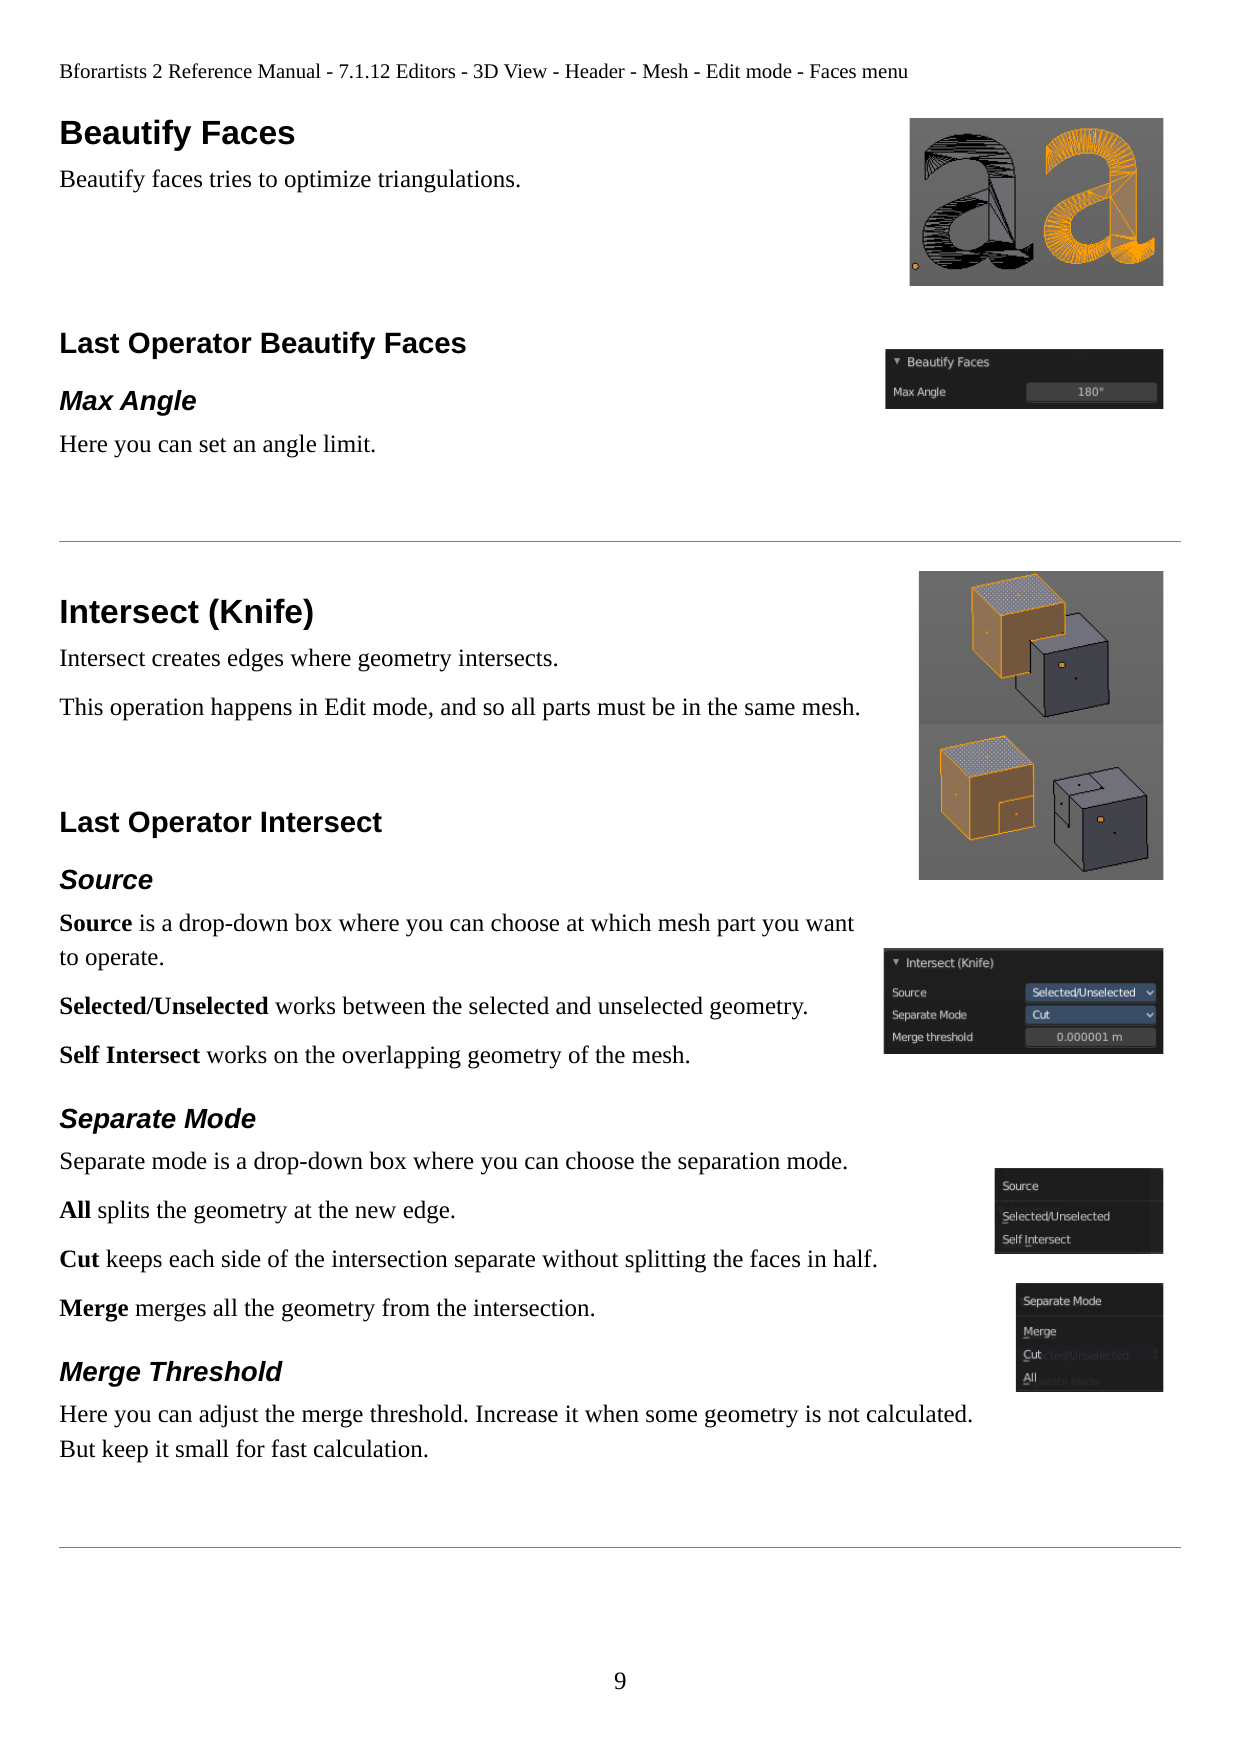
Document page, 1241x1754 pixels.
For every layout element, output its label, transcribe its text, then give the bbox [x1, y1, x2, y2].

picture [883, 948, 1164, 1054]
subtitle Last Operator Beautify Faces [59, 326, 1181, 359]
picture [918, 571, 1164, 880]
subtitle [1164, 805, 1181, 838]
subtitle Source [59, 863, 1181, 895]
text Self Intersect works on the overlapping geometry of the mesh. [59, 1040, 1181, 1069]
subtitle Max Angle [59, 384, 1181, 416]
text This operation happens in Edit mode, and so all parts must be in the same mesh. [59, 692, 918, 721]
text Here you can set an angle limit. [59, 429, 1181, 457]
picture [909, 118, 1164, 286]
text Intersect creates edges where geometry intersects. [59, 643, 918, 672]
subtitle Last Operator Intersect [59, 805, 918, 838]
text Merge merges all the geometry from the intersection. [59, 1293, 1015, 1322]
picture [885, 349, 1164, 409]
text Separate mode is a drop-down box where you can choose the separation mode. [59, 1146, 1181, 1175]
text Here you can adjust the merge threshold. Increase it when some geometry is not calculated. But keep it small for fast calculation. [59, 1399, 1181, 1463]
text All splits the geometry at the new edge. [59, 1195, 994, 1224]
subtitle Intersect (Knife) [59, 592, 918, 630]
subtitle [1164, 592, 1181, 630]
text Source is a drop-down box where you can choose at which mesh part you want to operate. [59, 908, 1181, 971]
picture [994, 1168, 1164, 1254]
subtitle Separate Mode [59, 1102, 1181, 1134]
subtitle [1164, 1355, 1181, 1387]
picture [1015, 1283, 1164, 1392]
subtitle Beautify Faces [59, 113, 1181, 151]
subtitle Merge Threshold [59, 1355, 1015, 1387]
text Selected/Unselected works between the selected and unselected geometry. [59, 991, 883, 1020]
text Beautify faces tries to optimize triangulations. [59, 164, 909, 192]
text Cut keeps each side of the intersection separate without splitting the faces in half. [59, 1244, 1181, 1273]
